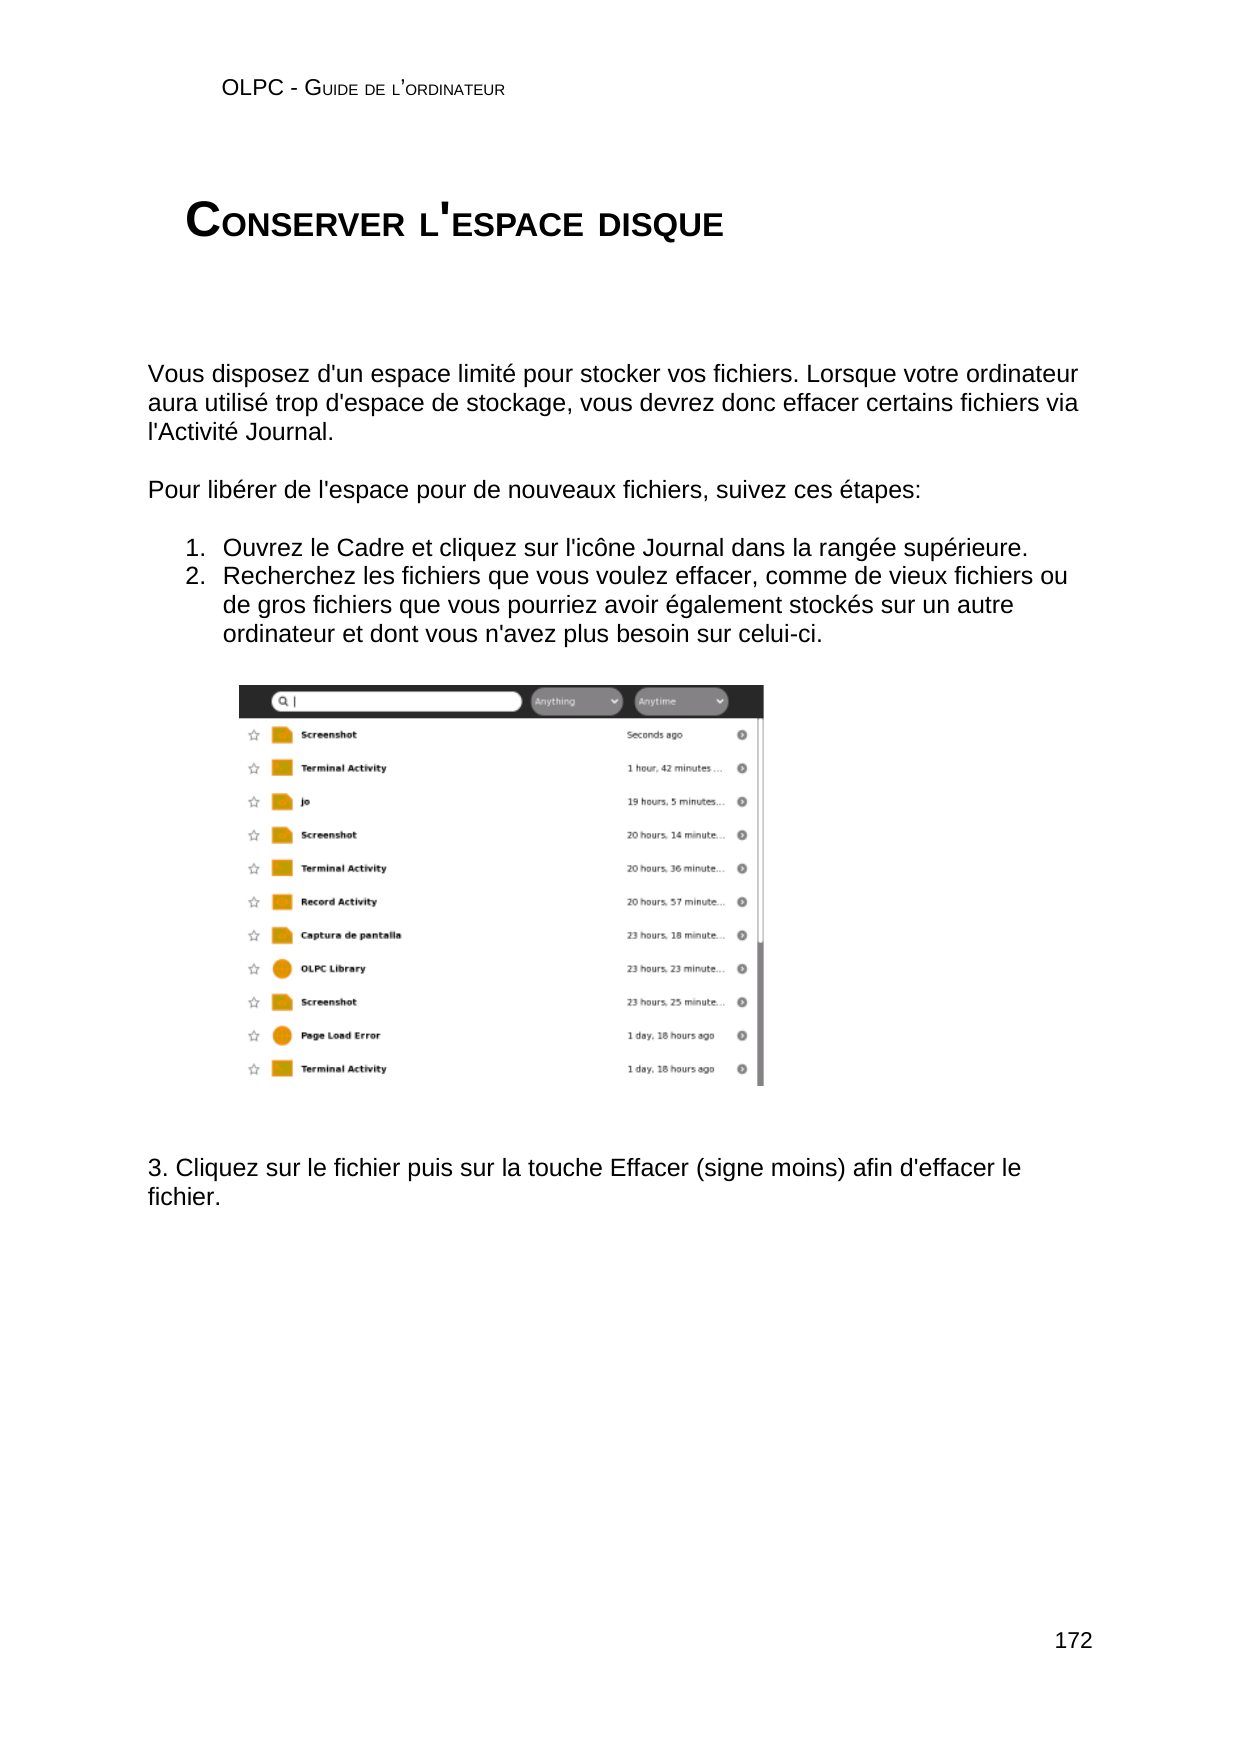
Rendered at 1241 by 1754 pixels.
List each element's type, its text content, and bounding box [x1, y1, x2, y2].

text Vous disposez d'un espace limité pour stocker vos fichiers. Lorsque votre ordinateur aura utilisé trop d'espace de stockage, vous devrez donc effacer certains fichiers via l'Activité Journal. [148, 359, 1092, 446]
text Pour libérer de l'espace pour de nouveaux fichiers, suivez ces étapes: [148, 475, 1092, 503]
subtitle Conserver l'espace disque [185, 189, 1092, 247]
picture [239, 685, 764, 1086]
text 3. Cliquez sur le fichier puis sur la touche Effacer (signe moins) afin d'effacer le fichier. [148, 1153, 1092, 1210]
list Recherchez les fichiers que vous voulez effacer, comme de vieux fichiers ou de gros fichiers que vous pourriez avoir également stockés sur un autre ordinateur et dont vous n'avez plus besoin sur celui-ci. [185, 561, 1092, 648]
list Ouvrez le Cadre et cliquez sur l'icône Journal dans la rangée supérieure. [185, 533, 1092, 561]
